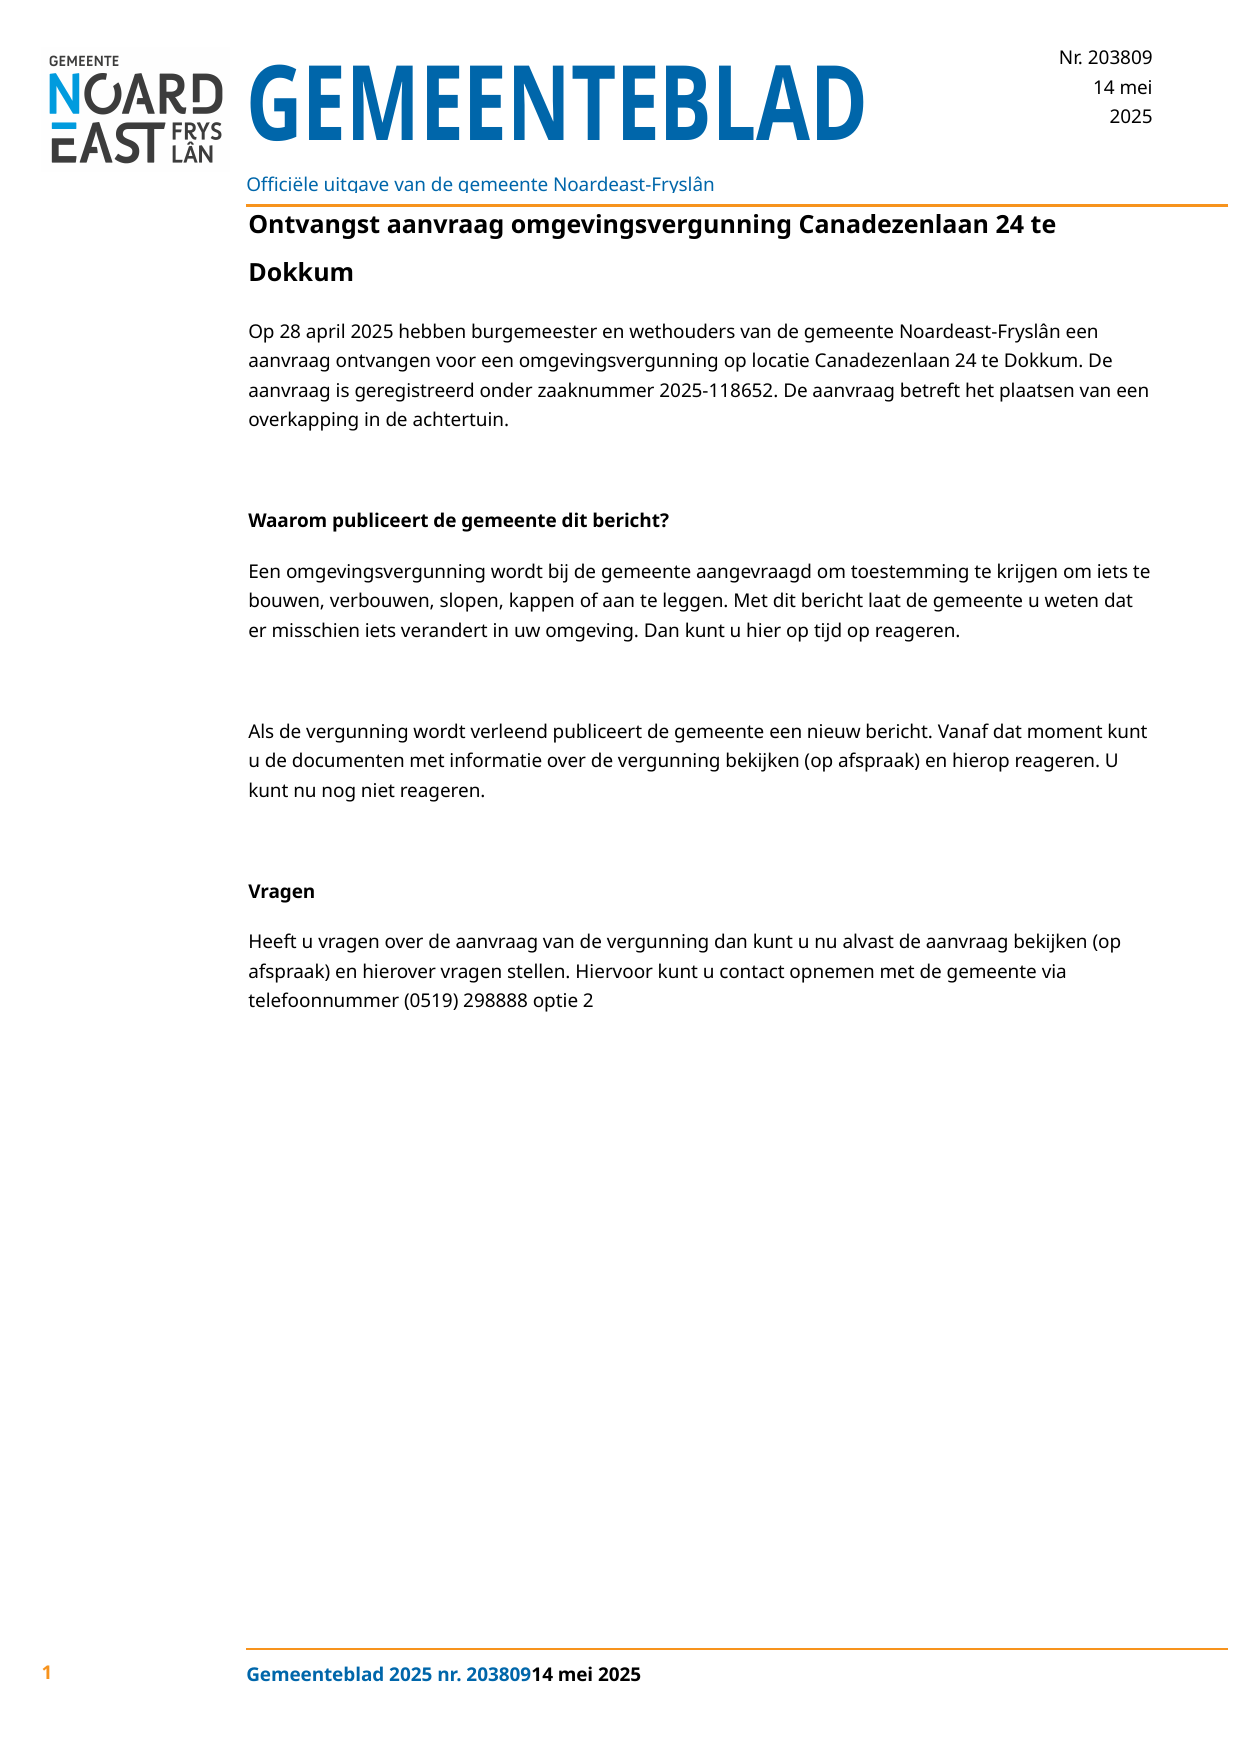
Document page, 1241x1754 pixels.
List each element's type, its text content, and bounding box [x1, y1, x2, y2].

text Heeft u vragen over de aanvraag van de vergunning dan kunt u nu alvast de aanvraag bekijken (op afspraak) en hierover vragen stellen. Hiervoor kunt u contact opnemen met de gemeente via telefoonnummer (0519) 298888 optie 2 [248, 928, 1152, 1013]
text Vragen [248, 878, 1152, 904]
text Ontvangst aanvraag omgevingsvergunning Canadezenlaan 24 te Dokkum [248, 207, 1152, 288]
picture [41, 47, 231, 172]
text Een omgevingsvergunning wordt bij de gemeente aangevraagd om toestemming te krijgen om iets te bouwen, verbouwen, slopen, kappen of aan te leggen. Met dit bericht laat de gemeente u weten dat er misschien iets verandert in uw omgeving. Dan kunt u hier op tijd op reageren. [248, 558, 1152, 643]
text Waarom publiceert de gemeente dit bericht? [248, 507, 1152, 533]
text Als de vergunning wordt verleend publiceert de gemeente een nieuw bericht. Vanaf dat moment kunt u de documenten met informatie over de vergunning bekijken (op afspraak) en hierop reageren. U kunt nu nog niet reageren. [248, 718, 1152, 803]
text Op 28 april 2025 hebben burgemeester en wethouders van de gemeente Noardeast-Fryslân een aanvraag ontvangen voor een omgevingsvergunning op locatie Canadezenlaan 24 te Dokkum. De aanvraag is geregistreerd onder zaaknummer 2025-118652. De aanvraag betreft het plaatsen van een overkapping in de achtertuin. [248, 318, 1152, 432]
